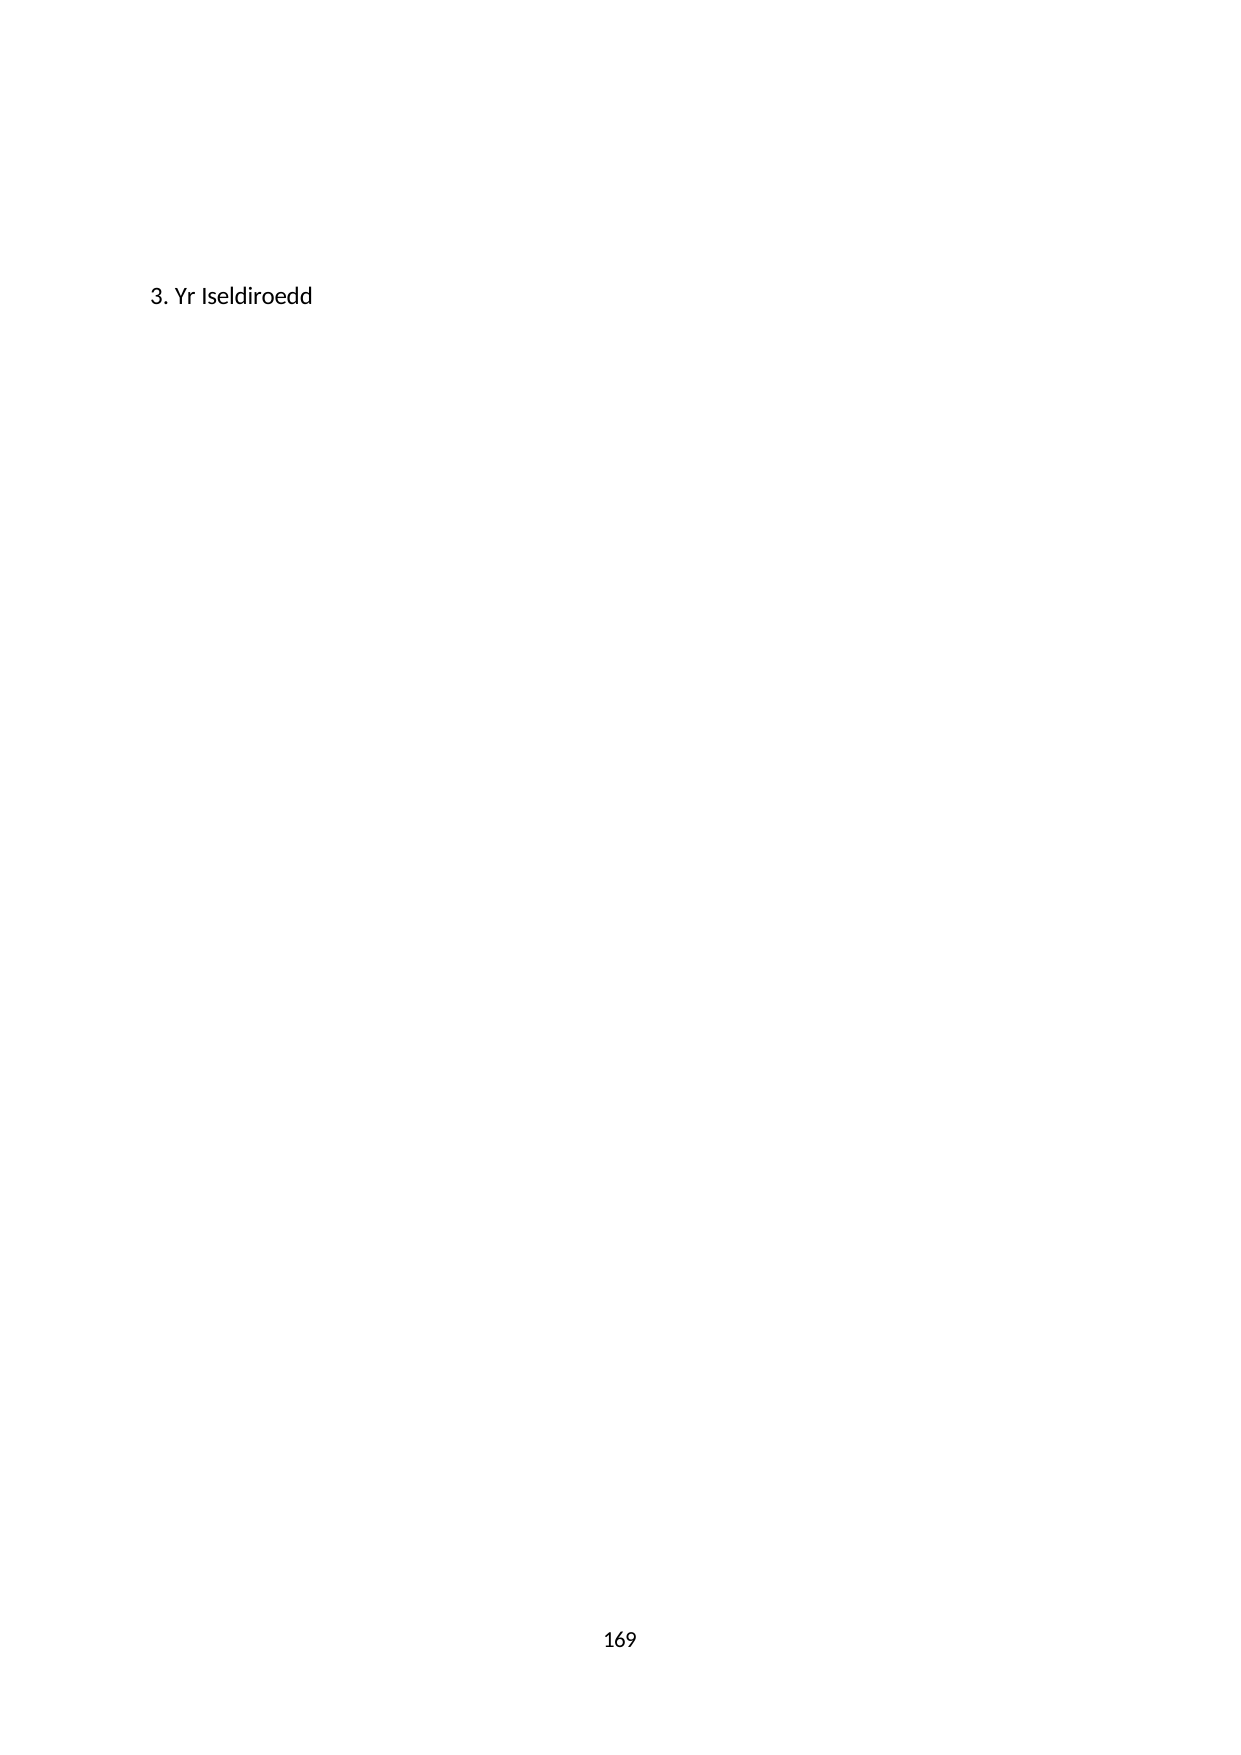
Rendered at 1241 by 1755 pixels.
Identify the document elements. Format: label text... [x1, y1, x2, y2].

list Yr Iseldiroedd [150, 280, 1103, 311]
